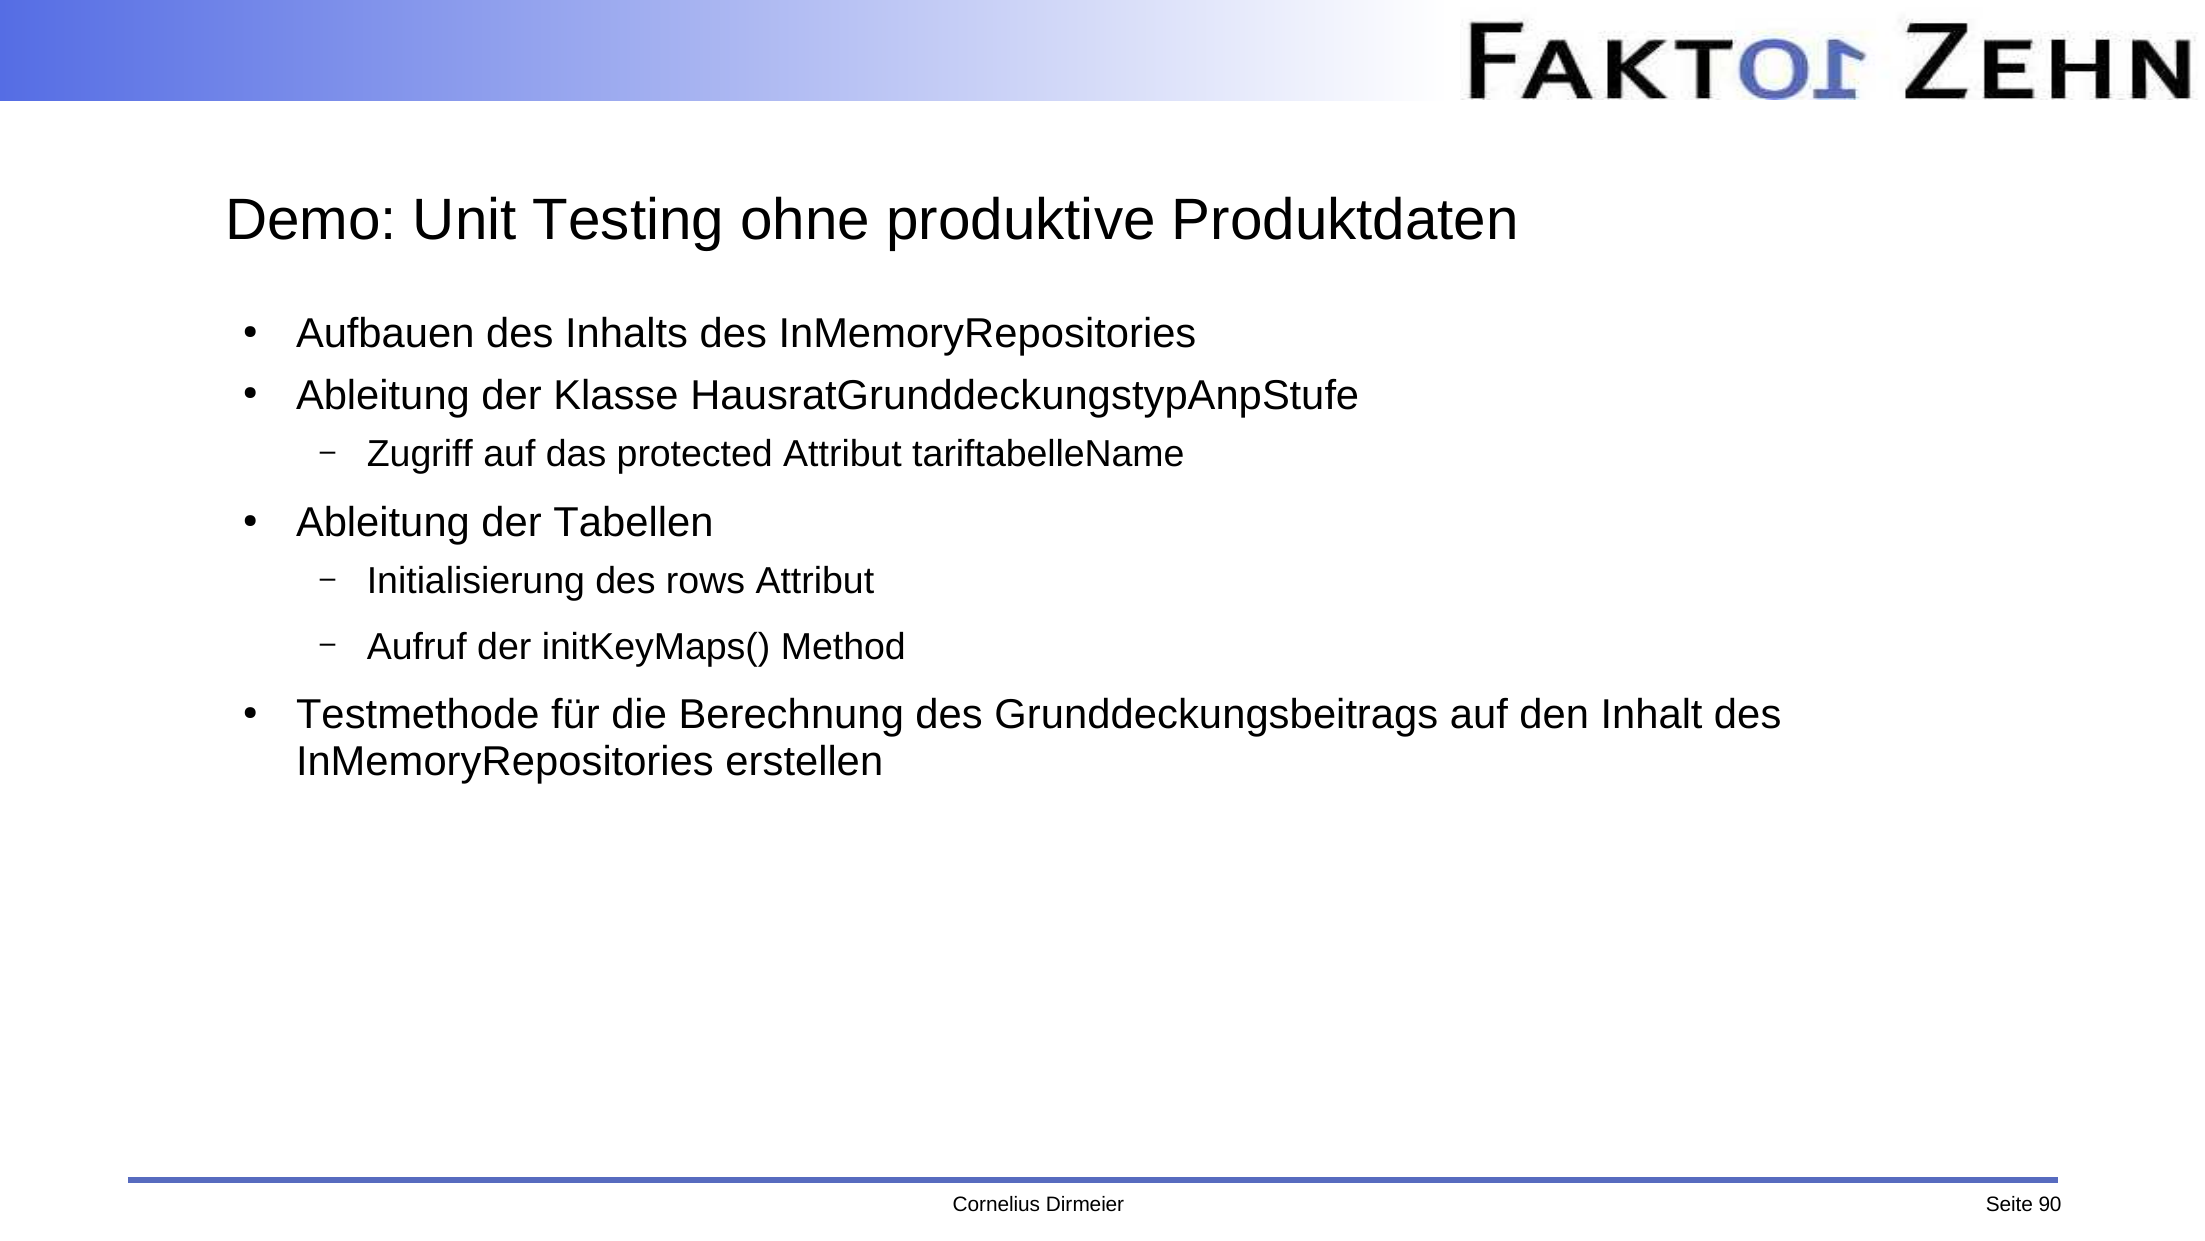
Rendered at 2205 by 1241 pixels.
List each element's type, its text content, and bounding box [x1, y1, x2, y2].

title Demo: Unit Testing ohne produktive Produktdaten [225, 142, 1981, 296]
picture [1460, 7, 2202, 100]
list Aufbauen des Inhalts des InMemoryRepositories Ableitung der Klasse HausratGrunddeckungstypAnpStufe Zugriff auf das protected Attribut tariftabelleName Ableitung der Tabellen Initialisierung des rows Attribut Aufruf der initKeyMaps() Method Testmethode für die Berechnung des Grunddeckungsbeitrags auf den Inhalt des InMemoryRepositories erstellen [225, 310, 1981, 1078]
